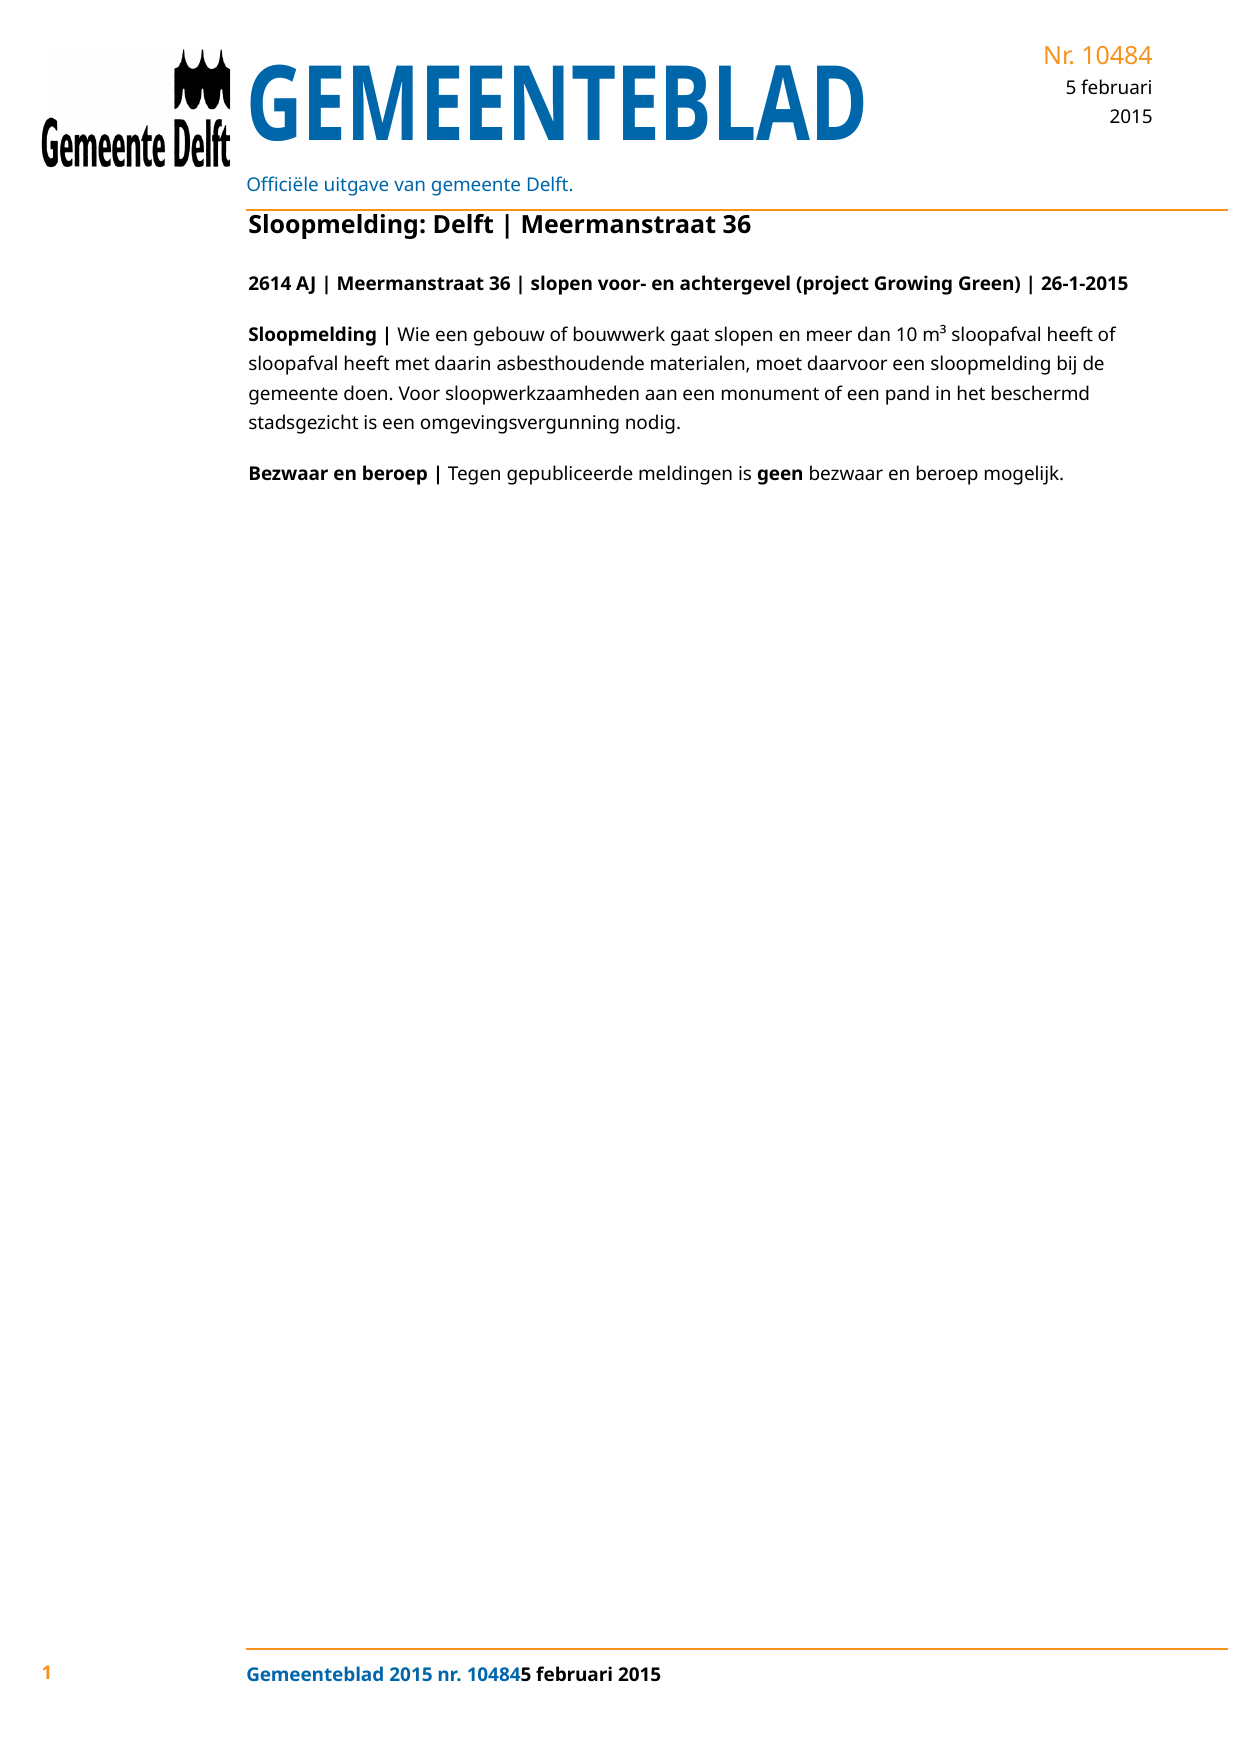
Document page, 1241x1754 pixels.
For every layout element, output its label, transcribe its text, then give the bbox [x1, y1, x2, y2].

text Bezwaar en beroep | Tegen gepubliceerde meldingen is geen bezwaar en beroep mogelijk. [248, 460, 1152, 486]
text 2614 AJ | Meermanstraat 36 | slopen voor- en achtergevel (project Growing Green) | 26-1-2015 [248, 270, 1152, 296]
text Sloopmelding: Delft | Meermanstraat 36 [248, 211, 1152, 241]
picture [41, 47, 231, 172]
text Sloopmelding | Wie een gebouw of bouwwerk gaat slopen en meer dan 10 m³ sloopafval heeft of sloopafval heeft met daarin asbesthoudende materialen, moet daarvoor een sloopmelding bij de gemeente doen. Voor sloopwerkzaamheden aan een monument of een pand in het beschermd stadsgezicht is een omgevingsvergunning nodig. [248, 321, 1152, 435]
